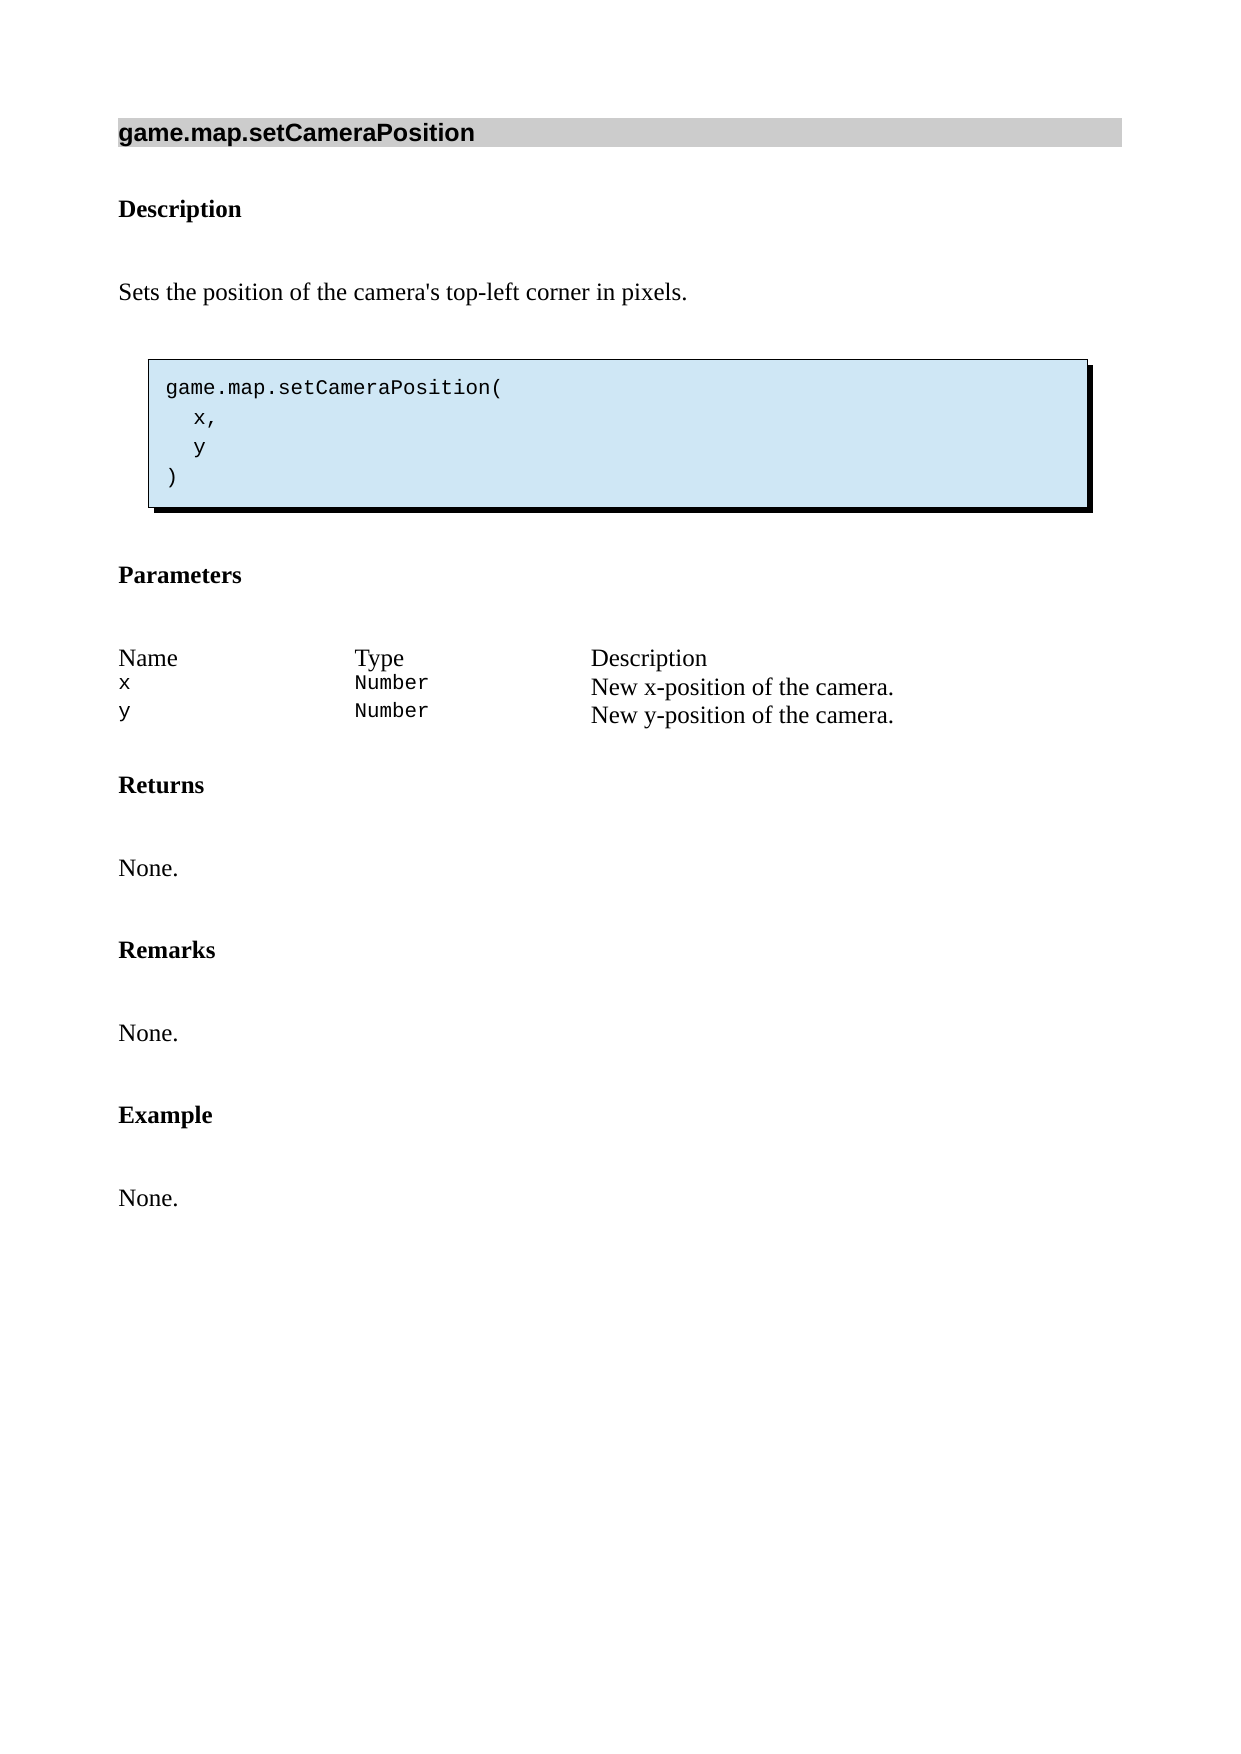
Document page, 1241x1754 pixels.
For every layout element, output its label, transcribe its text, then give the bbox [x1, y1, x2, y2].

subtitle game.map.setCameraPosition [118, 118, 1122, 147]
table_cell New x-position of the camera. [591, 672, 1122, 701]
text None. [118, 853, 1122, 882]
table_cell New y-position of the camera. [591, 701, 1122, 729]
text None. [118, 1183, 1122, 1212]
table_cell Number [354, 672, 591, 701]
table_cell Number [354, 701, 591, 729]
text game.map.setCameraPosition( [149, 360, 1087, 389]
text None. [118, 1018, 1122, 1047]
text x, [149, 389, 1087, 418]
table_header Name [118, 643, 354, 672]
text Example [118, 1101, 1122, 1129]
table_cell y [118, 701, 354, 729]
table_header Type [354, 643, 591, 672]
text Description [118, 194, 1122, 223]
text Parameters [118, 561, 1122, 589]
table_header Description [591, 643, 1122, 672]
text Sets the position of the camera's top-left corner in pixels. [118, 277, 1122, 306]
text y [149, 418, 1087, 448]
text ) [149, 448, 1087, 507]
text Remarks [118, 936, 1122, 964]
text Returns [118, 771, 1122, 799]
table_cell x [118, 672, 354, 701]
